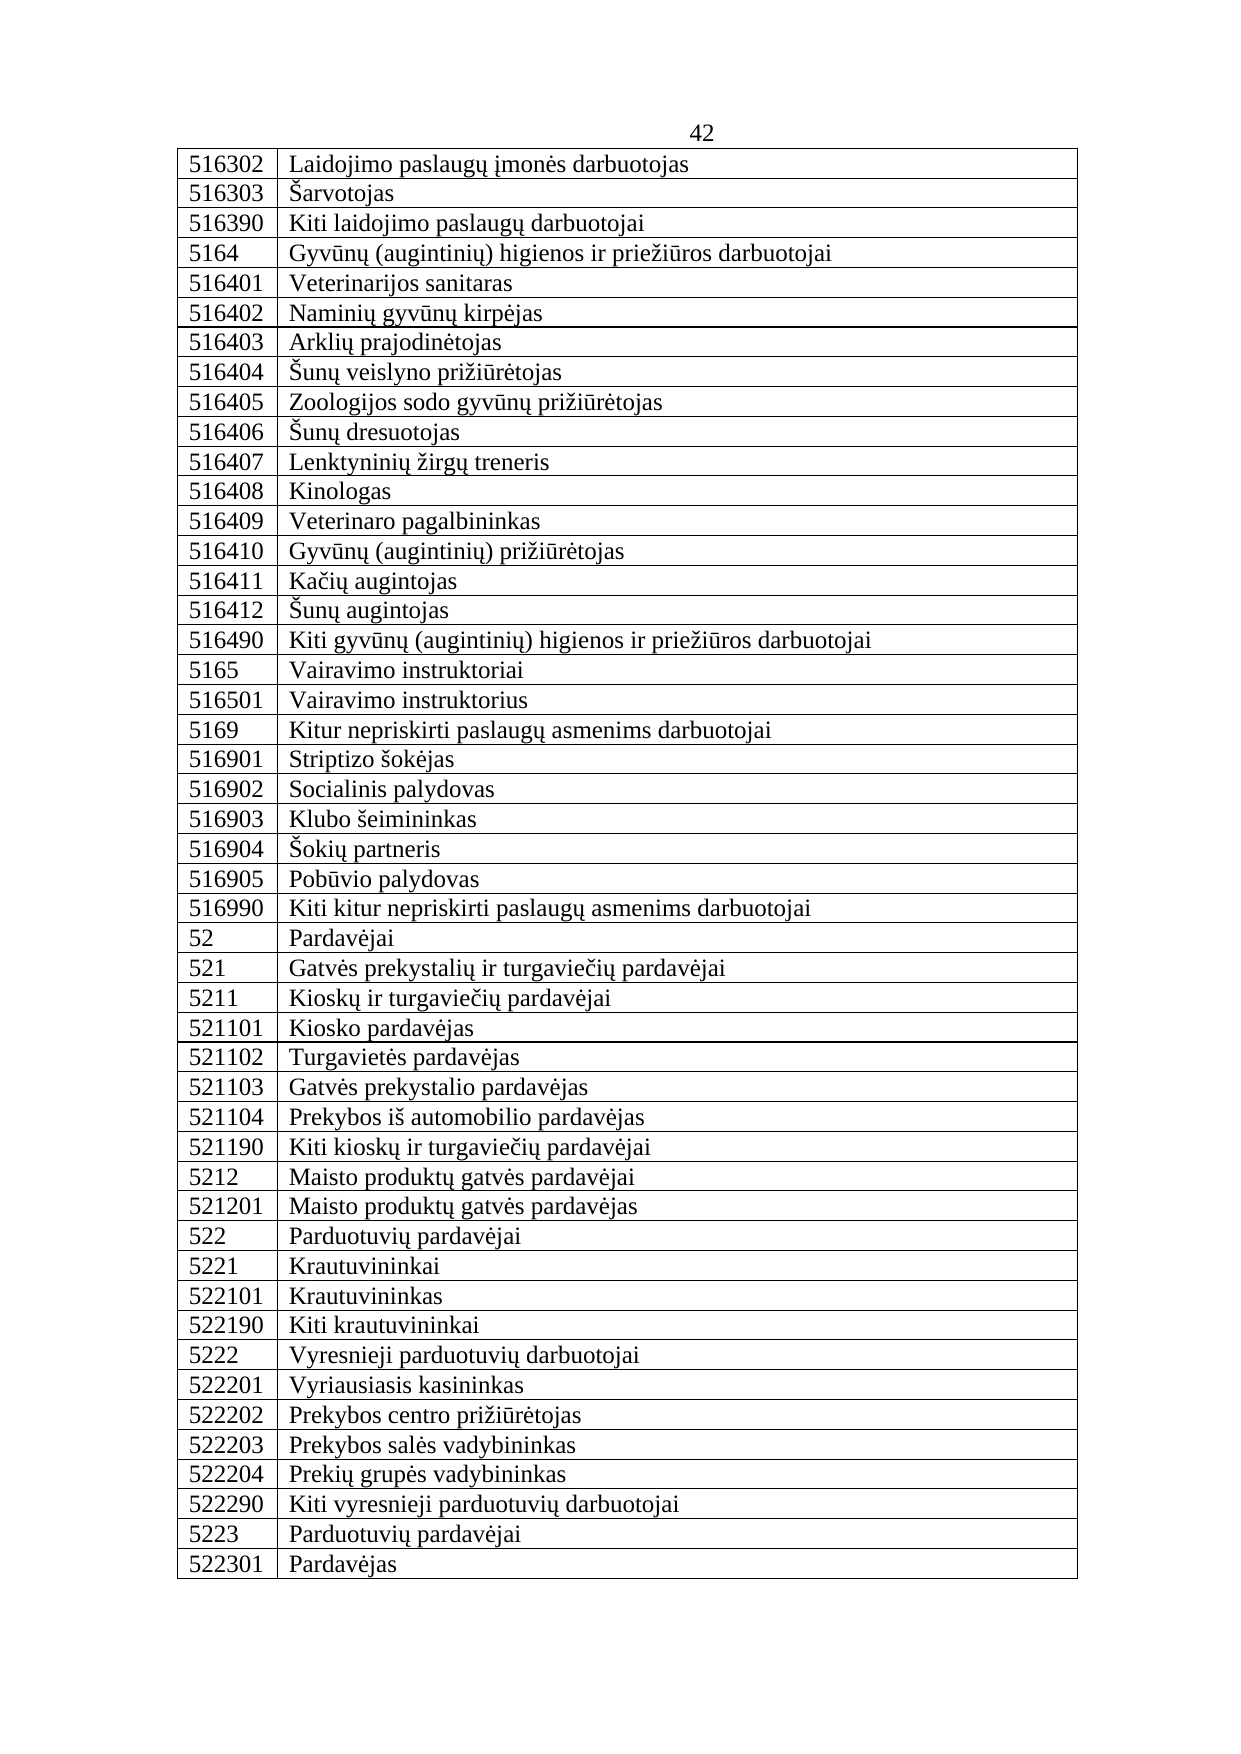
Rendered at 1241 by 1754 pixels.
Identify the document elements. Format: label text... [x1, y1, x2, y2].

table_cell 522203 [178, 1430, 277, 1458]
table_cell Prekių grupės vadybininkas [278, 1460, 1077, 1488]
table_cell 516411 [178, 566, 277, 594]
table_cell Pobūvio palydovas [278, 864, 1077, 892]
table_cell Maisto produktų gatvės pardavėjas [278, 1191, 1077, 1220]
table_cell Prekybos centro prižiūrėtojas [278, 1400, 1077, 1429]
table_cell Klubo šeimininkas [278, 804, 1077, 833]
table_cell Gatvės prekystalio pardavėjas [278, 1072, 1077, 1101]
table_cell 516903 [178, 804, 277, 833]
table_cell Šunų veislyno prižiūrėtojas [278, 357, 1077, 386]
table_cell Arklių prajodinėtojas [278, 328, 1077, 356]
table_cell 5223 [178, 1519, 277, 1548]
table_cell Vyresnieji parduotuvių darbuotojai [278, 1340, 1077, 1369]
table_cell Kiti gyvūnų (augintinių) higienos ir priežiūros darbuotojai [278, 625, 1077, 654]
table_cell Krautuvininkai [278, 1251, 1077, 1280]
table_cell 5165 [178, 655, 277, 684]
table_cell Pardavėjas [278, 1549, 1077, 1578]
table_cell 5169 [178, 715, 277, 743]
table_cell Turgavietės pardavėjas [278, 1043, 1077, 1071]
table_cell 522204 [178, 1460, 277, 1488]
table_cell 5211 [178, 983, 277, 1012]
table_cell Šunų dresuotojas [278, 417, 1077, 446]
table_cell Kačių augintojas [278, 566, 1077, 594]
table_cell Vyriausiasis kasininkas [278, 1370, 1077, 1399]
table_cell Parduotuvių pardavėjai [278, 1519, 1077, 1548]
table_cell 516490 [178, 625, 277, 654]
table_cell 521104 [178, 1102, 277, 1131]
table_cell 521101 [178, 1013, 277, 1041]
table_cell 516405 [178, 387, 277, 416]
table_cell Kiti vyresnieji parduotuvių darbuotojai [278, 1489, 1077, 1518]
table_cell 516406 [178, 417, 277, 446]
table_cell 522190 [178, 1311, 277, 1339]
table_cell Vairavimo instruktorius [278, 685, 1077, 714]
table_cell 516402 [178, 298, 277, 326]
table_cell 516403 [178, 328, 277, 356]
table_cell 516404 [178, 357, 277, 386]
table_cell Kitur nepriskirti paslaugų asmenims darbuotojai [278, 715, 1077, 743]
table_cell Pardavėjai [278, 923, 1077, 952]
table_cell Gatvės prekystalių ir turgaviečių pardavėjai [278, 953, 1077, 982]
table_cell 516410 [178, 536, 277, 565]
table_cell 522202 [178, 1400, 277, 1429]
table_cell 5222 [178, 1340, 277, 1369]
table_cell Striptizo šokėjas [278, 745, 1077, 773]
table_cell 516302 [178, 149, 277, 177]
table_cell Kiti kitur nepriskirti paslaugų asmenims darbuotojai [278, 894, 1077, 922]
table_cell Zoologijos sodo gyvūnų prižiūrėtojas [278, 387, 1077, 416]
table_cell 5164 [178, 238, 277, 267]
table_cell Lenktyninių žirgų treneris [278, 447, 1077, 475]
table_cell Naminių gyvūnų kirpėjas [278, 298, 1077, 326]
table_cell Kiti kioskų ir turgaviečių pardavėjai [278, 1132, 1077, 1161]
table_cell 521201 [178, 1191, 277, 1220]
table_cell Veterinarijos sanitaras [278, 268, 1077, 297]
table_cell 521102 [178, 1043, 277, 1071]
table_cell Vairavimo instruktoriai [278, 655, 1077, 684]
table_cell Maisto produktų gatvės pardavėjai [278, 1162, 1077, 1190]
table_cell Kiosko pardavėjas [278, 1013, 1077, 1041]
table_cell Prekybos salės vadybininkas [278, 1430, 1077, 1458]
table_cell Šarvotojas [278, 179, 1077, 207]
table_cell Kinologas [278, 476, 1077, 505]
table_cell 522201 [178, 1370, 277, 1399]
table_cell Kioskų ir turgaviečių pardavėjai [278, 983, 1077, 1012]
table_cell 516409 [178, 506, 277, 535]
table_cell 522301 [178, 1549, 277, 1578]
table_cell Šunų augintojas [278, 596, 1077, 624]
table_cell 52 [178, 923, 277, 952]
table_cell Gyvūnų (augintinių) prižiūrėtojas [278, 536, 1077, 565]
table_cell 521190 [178, 1132, 277, 1161]
table_cell Prekybos iš automobilio pardavėjas [278, 1102, 1077, 1131]
table_cell 521 [178, 953, 277, 982]
table_cell 521103 [178, 1072, 277, 1101]
table_cell Krautuvininkas [278, 1281, 1077, 1309]
table_cell 516401 [178, 268, 277, 297]
table_cell Socialinis palydovas [278, 774, 1077, 803]
table_cell Kiti krautuvininkai [278, 1311, 1077, 1339]
table_cell 516501 [178, 685, 277, 714]
table_cell 516412 [178, 596, 277, 624]
table_cell 516407 [178, 447, 277, 475]
table_cell 516990 [178, 894, 277, 922]
table_cell Kiti laidojimo paslaugų darbuotojai [278, 208, 1077, 237]
table_cell 522101 [178, 1281, 277, 1309]
table_cell Parduotuvių pardavėjai [278, 1221, 1077, 1250]
table_cell Laidojimo paslaugų įmonės darbuotojas [278, 149, 1077, 177]
table_cell 5221 [178, 1251, 277, 1280]
table_cell 516390 [178, 208, 277, 237]
table_cell 522 [178, 1221, 277, 1250]
table_cell Gyvūnų (augintinių) higienos ir priežiūros darbuotojai [278, 238, 1077, 267]
table_cell 516901 [178, 745, 277, 773]
table_cell 516902 [178, 774, 277, 803]
table_cell 5212 [178, 1162, 277, 1190]
table_cell 516303 [178, 179, 277, 207]
table_cell 522290 [178, 1489, 277, 1518]
table_cell Veterinaro pagalbininkas [278, 506, 1077, 535]
table_cell 516905 [178, 864, 277, 892]
table_cell 516904 [178, 834, 277, 863]
table_cell 516408 [178, 476, 277, 505]
table_cell Šokių partneris [278, 834, 1077, 863]
